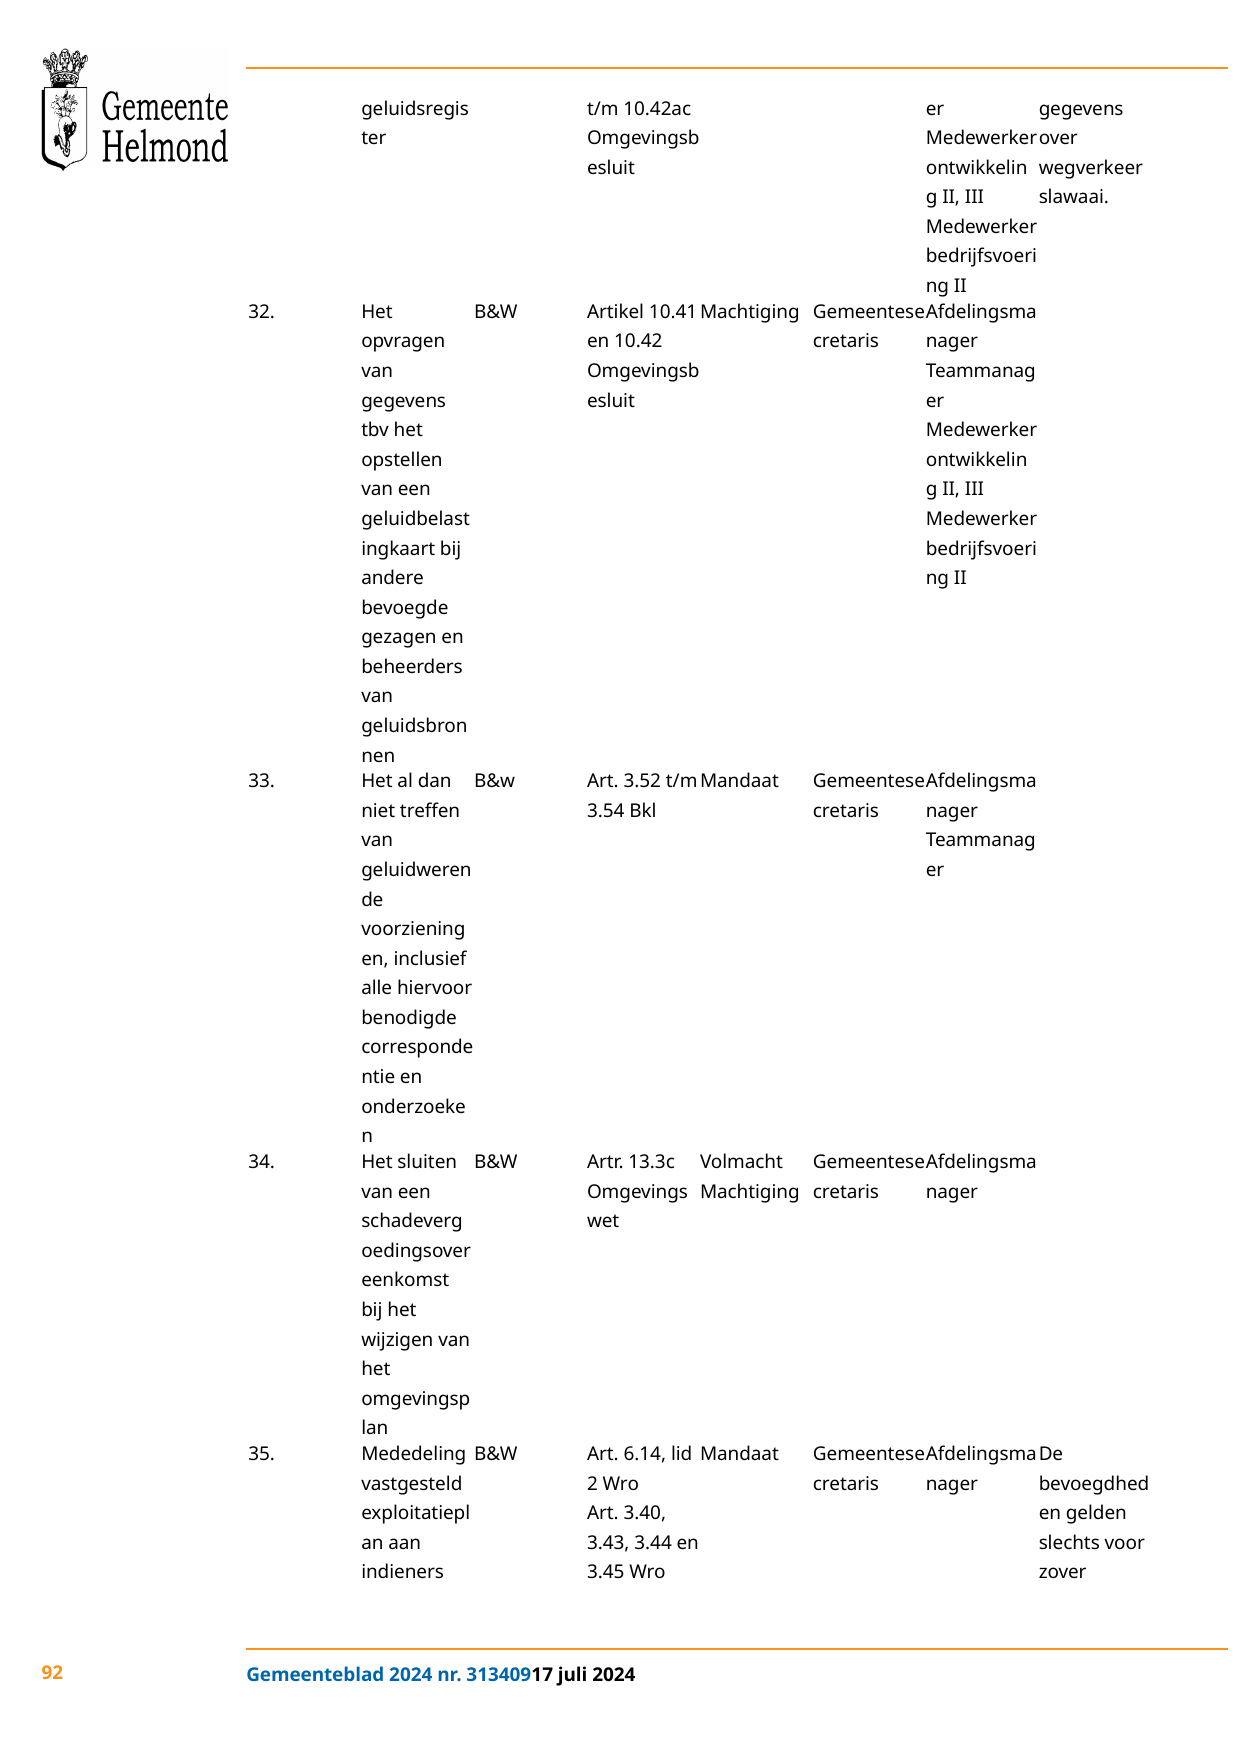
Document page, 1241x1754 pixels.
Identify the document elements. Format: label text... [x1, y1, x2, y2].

table_cell Machtiging [700, 298, 813, 767]
table_cell Volmacht Machtiging [700, 1148, 813, 1440]
table_cell gegevens over wegverkeerslawaai. [1039, 95, 1152, 298]
table_cell Mandaat [700, 768, 813, 1148]
table_cell B&W [474, 298, 587, 767]
table_cell Afdelingsmanager [926, 1148, 1038, 1440]
table_cell Het sluiten van een schadevergoedingsovereenkomst bij het wijzigen van het omgevingsplan [361, 1148, 474, 1440]
table_cell De bevoegdheden gelden slechts voor zover [1039, 1440, 1152, 1584]
table_cell [1039, 768, 1152, 1148]
table_cell Artikel 10.41 en 10.42 Omgevingsbesluit [587, 298, 700, 767]
table_cell 34. [248, 1148, 361, 1440]
table_cell Gemeentesecretaris [813, 768, 926, 1148]
table_cell Afdelingsmanager [926, 1440, 1038, 1584]
table_cell [1039, 1148, 1152, 1440]
table_cell [248, 95, 361, 298]
table_cell [1039, 298, 1152, 767]
table_cell Artr. 13.3c Omgevingswet [587, 1148, 700, 1440]
table_cell Gemeentesecretaris [813, 1440, 926, 1584]
table_cell Het al dan niet treffen van geluidwerende voorzieningen, inclusief alle hiervoor benodigde correspondentie en onderzoeken [361, 768, 474, 1148]
table_cell Afdelingsmanager Teammanager [926, 768, 1038, 1148]
table_cell [700, 95, 813, 298]
table_cell [474, 95, 587, 298]
table_cell Gemeentesecretaris [813, 1148, 926, 1440]
table_cell Art. 3.52 t/m 3.54 Bkl [587, 768, 700, 1148]
picture [41, 47, 231, 172]
table_cell 32. [248, 298, 361, 767]
table_cell [813, 95, 926, 298]
table_cell Mededeling vastgesteld exploitatieplan aan indieners [361, 1440, 474, 1584]
table_cell B&W [474, 1148, 587, 1440]
table_cell geluidsregister [361, 95, 474, 298]
table_cell B&w [474, 768, 587, 1148]
table_cell t/m 10.42ac Omgevingsbesluit [587, 95, 700, 298]
table_cell Het opvragen van gegevens tbv het opstellen van een geluidbelastingkaart bij andere bevoegde gezagen en beheerders van geluidsbronnen [361, 298, 474, 767]
table_cell Art. 6.14, lid 2 Wro Art. 3.40, 3.43, 3.44 en 3.45 Wro [587, 1440, 700, 1584]
table_cell B&W [474, 1440, 587, 1584]
table_cell 33. [248, 768, 361, 1148]
table_cell er Medewerker ontwikkeling II, III Medewerker bedrijfsvoering II [926, 95, 1038, 298]
table_cell Gemeentesecretaris [813, 298, 926, 767]
table_cell Mandaat [700, 1440, 813, 1584]
table_cell 35. [248, 1440, 361, 1584]
table_cell Afdelingsmanager Teammanager Medewerker ontwikkeling II, III Medewerker bedrijfsvoering II [926, 298, 1038, 767]
